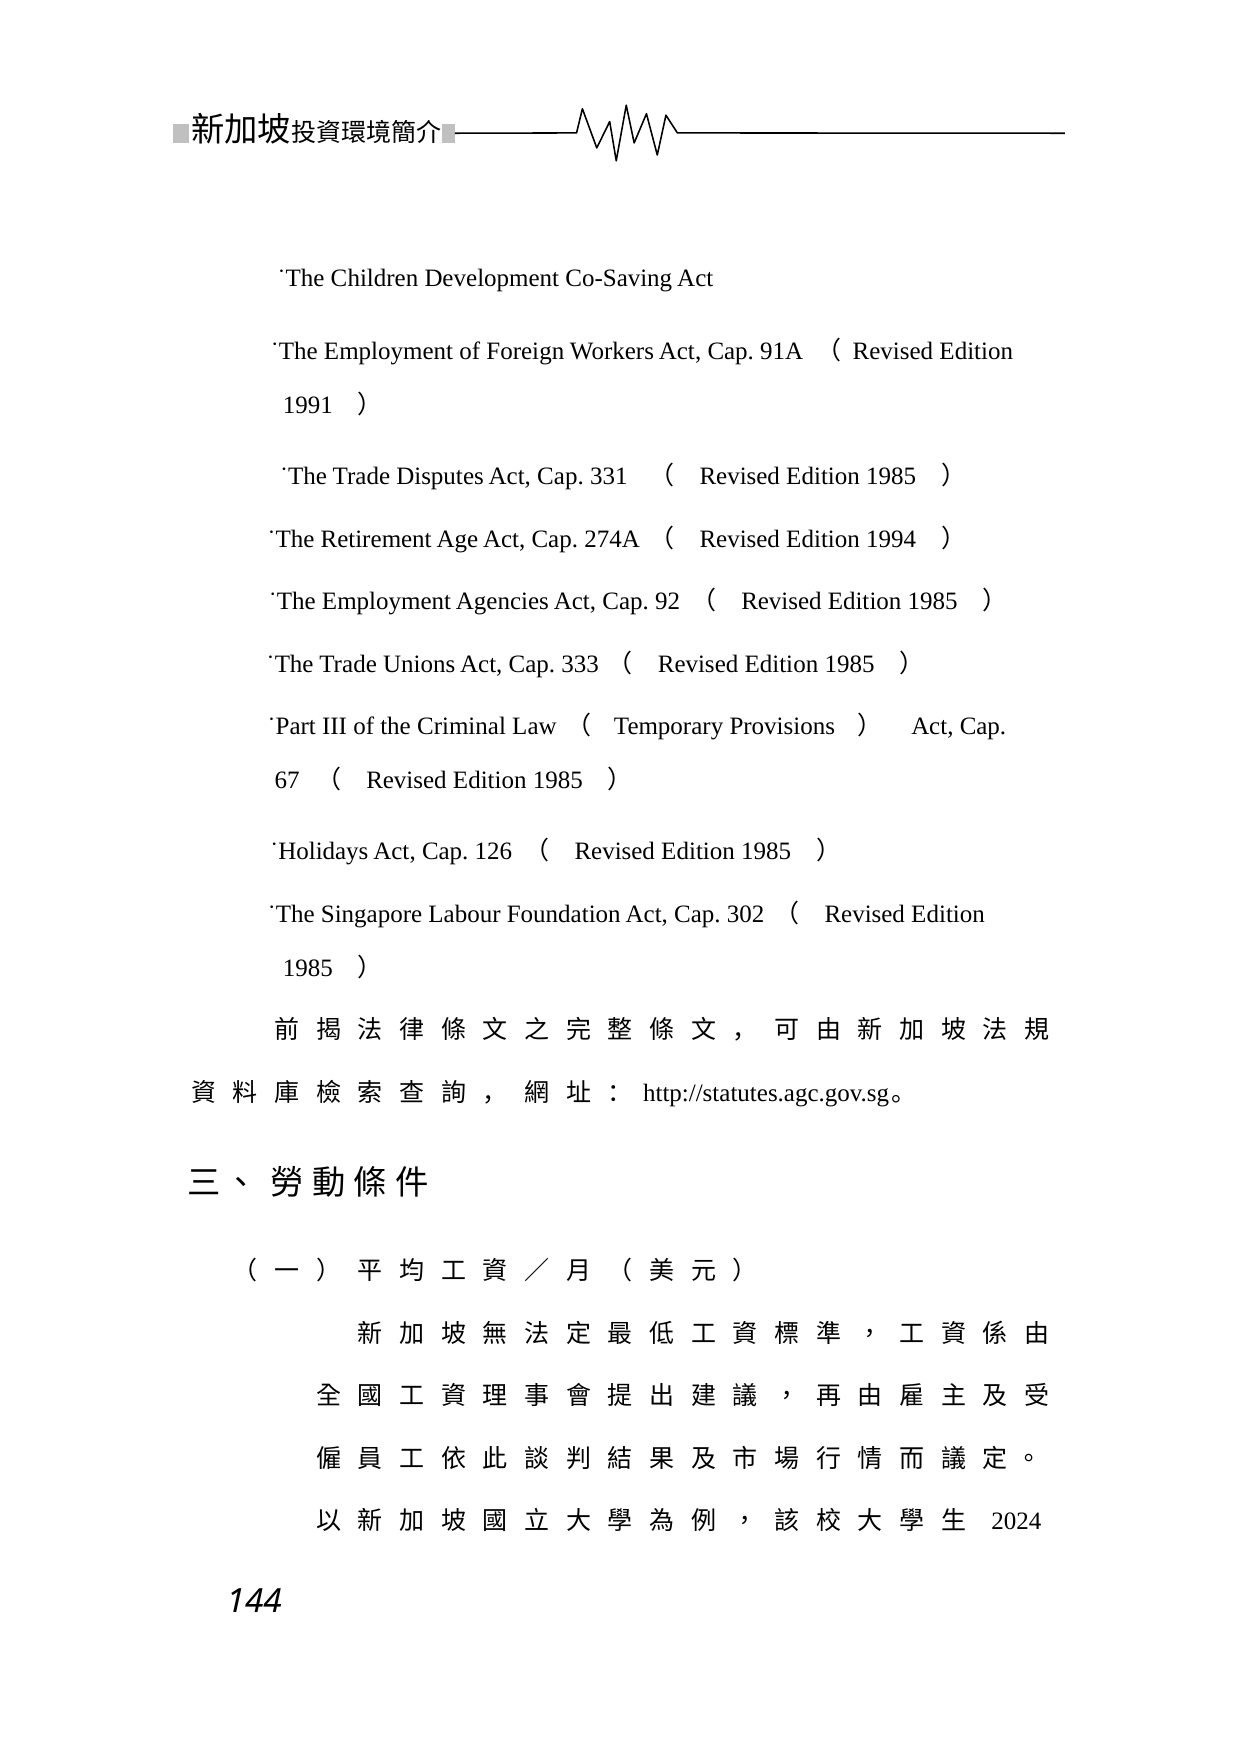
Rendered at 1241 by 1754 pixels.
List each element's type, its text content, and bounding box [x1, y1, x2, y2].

text ˙The Trade Unions Act, Cap. 333（Revised Edition 1985） [232, 611, 1058, 674]
text ˙Holidays Act, Cap. 126（Revised Edition 1985） [232, 799, 1058, 861]
text ˙The Singapore Labour Foundation Act, Cap. 302（Revised Edition 1985） [232, 861, 1058, 986]
text ˙The Retirement Age Act, Cap. 274A（Revised Edition 1994） [232, 486, 1058, 549]
text ˙The Trade Disputes Act, Cap. 331（Revised Edition 1985） [232, 424, 1058, 486]
text 新加坡無法定最低工資標準，工資係由全國工資理事會提出建議，再由雇主及受僱員工依此談判結果及市場行情而議定。以新加坡國立大學為例，該校大學生2024 [281, 1290, 1058, 1540]
text （一）平均工資／月（美元） [207, 1227, 1058, 1290]
text ˙The Employment of Foreign Workers Act, Cap. 91A（Revised Edition 1991） [232, 299, 1058, 424]
text 前揭法律條文之完整條文，可由新加坡法規資料庫檢索查詢，網址：http://statutes.agc.gov.sg。 [183, 986, 1058, 1111]
text ˙The Employment Agencies Act, Cap. 92（Revised Edition 1985） [232, 549, 1058, 611]
text ˙The Children Development Co-Saving Act [232, 236, 1058, 299]
text ˙Part III of the Criminal Law（Temporary Provisions）Act, Cap. 67（Revised Edition 1985） [232, 674, 1058, 799]
text 三、勞動條件 [183, 1138, 1058, 1201]
